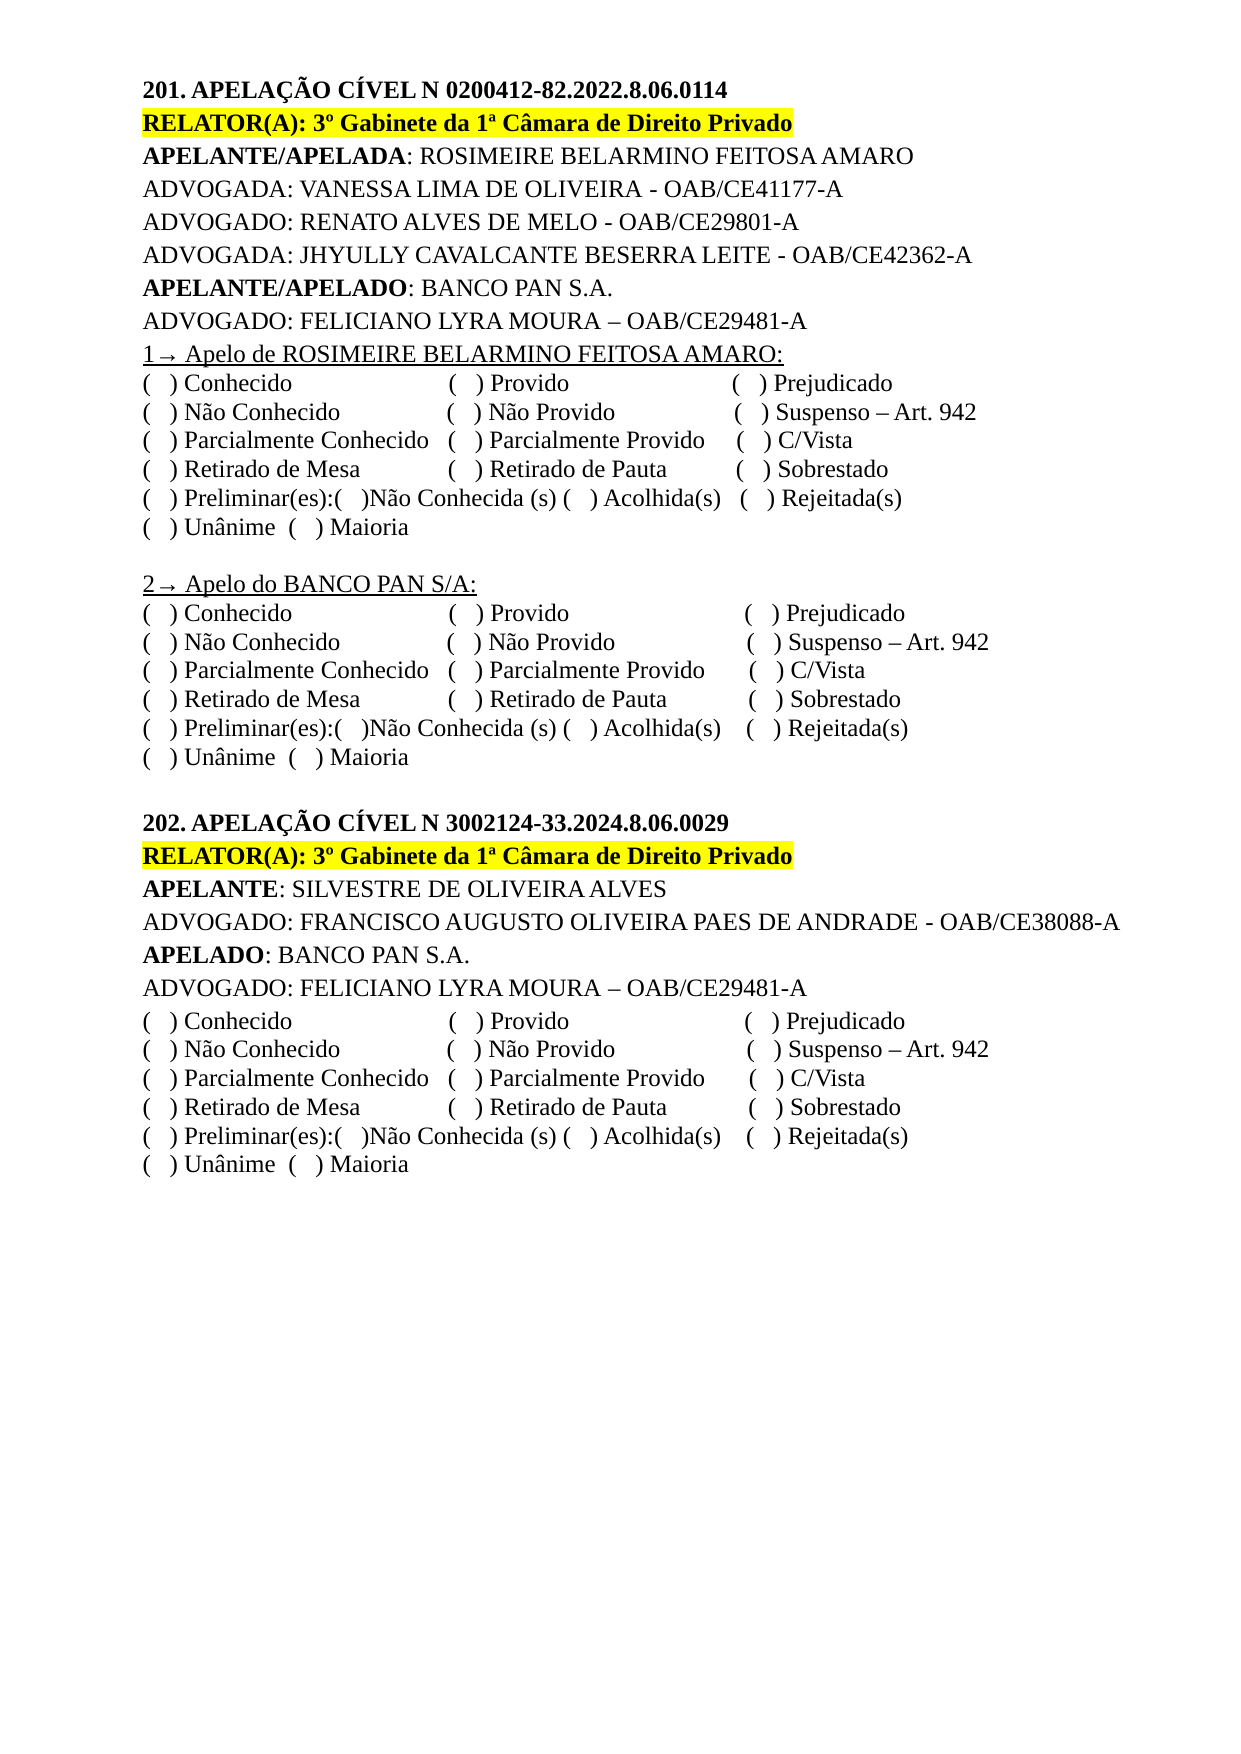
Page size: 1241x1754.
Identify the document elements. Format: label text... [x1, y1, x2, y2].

text ( ) Conhecido ( ) Provido ( ) Prejudicado [142, 598, 1141, 627]
text ( ) Parcialmente Conhecido ( ) Parcialmente Provido ( ) C/Vista [142, 425, 1158, 454]
text ( ) Não Conhecido ( ) Não Provido ( ) Suspenso – Art. 942 [142, 397, 1158, 425]
text ( ) Preliminar(es):( )Não Conhecida (s) ( ) Acolhida(s) ( ) Rejeitada(s) [142, 1121, 1158, 1149]
text ( ) Conhecido ( ) Provido ( ) Prejudicado [142, 368, 1141, 397]
text 1→ Apelo de ROSIMEIRE BELARMINO FEITOSA AMARO: [142, 339, 1141, 368]
text ( ) Preliminar(es):( )Não Conhecida (s) ( ) Acolhida(s) ( ) Rejeitada(s) [142, 713, 1158, 742]
text ( ) Conhecido ( ) Provido ( ) Prejudicado [142, 1006, 1141, 1034]
text ( ) Não Conhecido ( ) Não Provido ( ) Suspenso – Art. 942 [142, 1034, 1158, 1063]
text ( ) Retirado de Mesa ( ) Retirado de Pauta ( ) Sobrestado [142, 454, 1158, 483]
text ( ) Retirado de Mesa ( ) Retirado de Pauta ( ) Sobrestado [142, 684, 1158, 713]
text ( ) Unânime ( ) Maioria [142, 1149, 1141, 1244]
text ( ) Preliminar(es):( )Não Conhecida (s) ( ) Acolhida(s) ( ) Rejeitada(s) [142, 483, 1158, 512]
text ( ) Retirado de Mesa ( ) Retirado de Pauta ( ) Sobrestado [142, 1092, 1158, 1121]
text 2→ Apelo do BANCO PAN S/A: [142, 569, 1141, 598]
text ( ) Parcialmente Conhecido ( ) Parcialmente Provido ( ) C/Vista [142, 655, 1158, 684]
text ( ) Unânime ( ) Maioria 202. APELAÇÃO CÍVEL N 3002124-33.2024.8.06.0029 RELATOR(A): 3º Gabinete da 1ª Câmara de Direito Privado APELANTE: SILVESTRE DE OLIVEIRA ALVES ADVOGADO: FRANCISCO AUGUSTO OLIVEIRA PAES DE ANDRADE - OAB/CE38088-A APELADO: BANCO PAN S.A. ADVOGADO: FELICIANO LYRA MOURA – OAB/CE29481-A [142, 742, 1141, 1002]
text 201. APELAÇÃO CÍVEL N 0200412-82.2022.8.06.0114 RELATOR(A): 3º Gabinete da 1ª Câmara de Direito Privado APELANTE/APELADA: ROSIMEIRE BELARMINO FEITOSA AMARO ADVOGADA: VANESSA LIMA DE OLIVEIRA - OAB/CE41177-A ADVOGADO: RENATO ALVES DE MELO - OAB/CE29801-A ADVOGADA: JHYULLY CAVALCANTE BESERRA LEITE - OAB/CE42362-A APELANTE/APELADO: BANCO PAN S.A. ADVOGADO: FELICIANO LYRA MOURA – OAB/CE29481-A [142, 75, 1141, 335]
text ( ) Parcialmente Conhecido ( ) Parcialmente Provido ( ) C/Vista [142, 1063, 1158, 1092]
text ( ) Unânime ( ) Maioria [142, 512, 1158, 540]
text ( ) Não Conhecido ( ) Não Provido ( ) Suspenso – Art. 942 [142, 627, 1158, 655]
